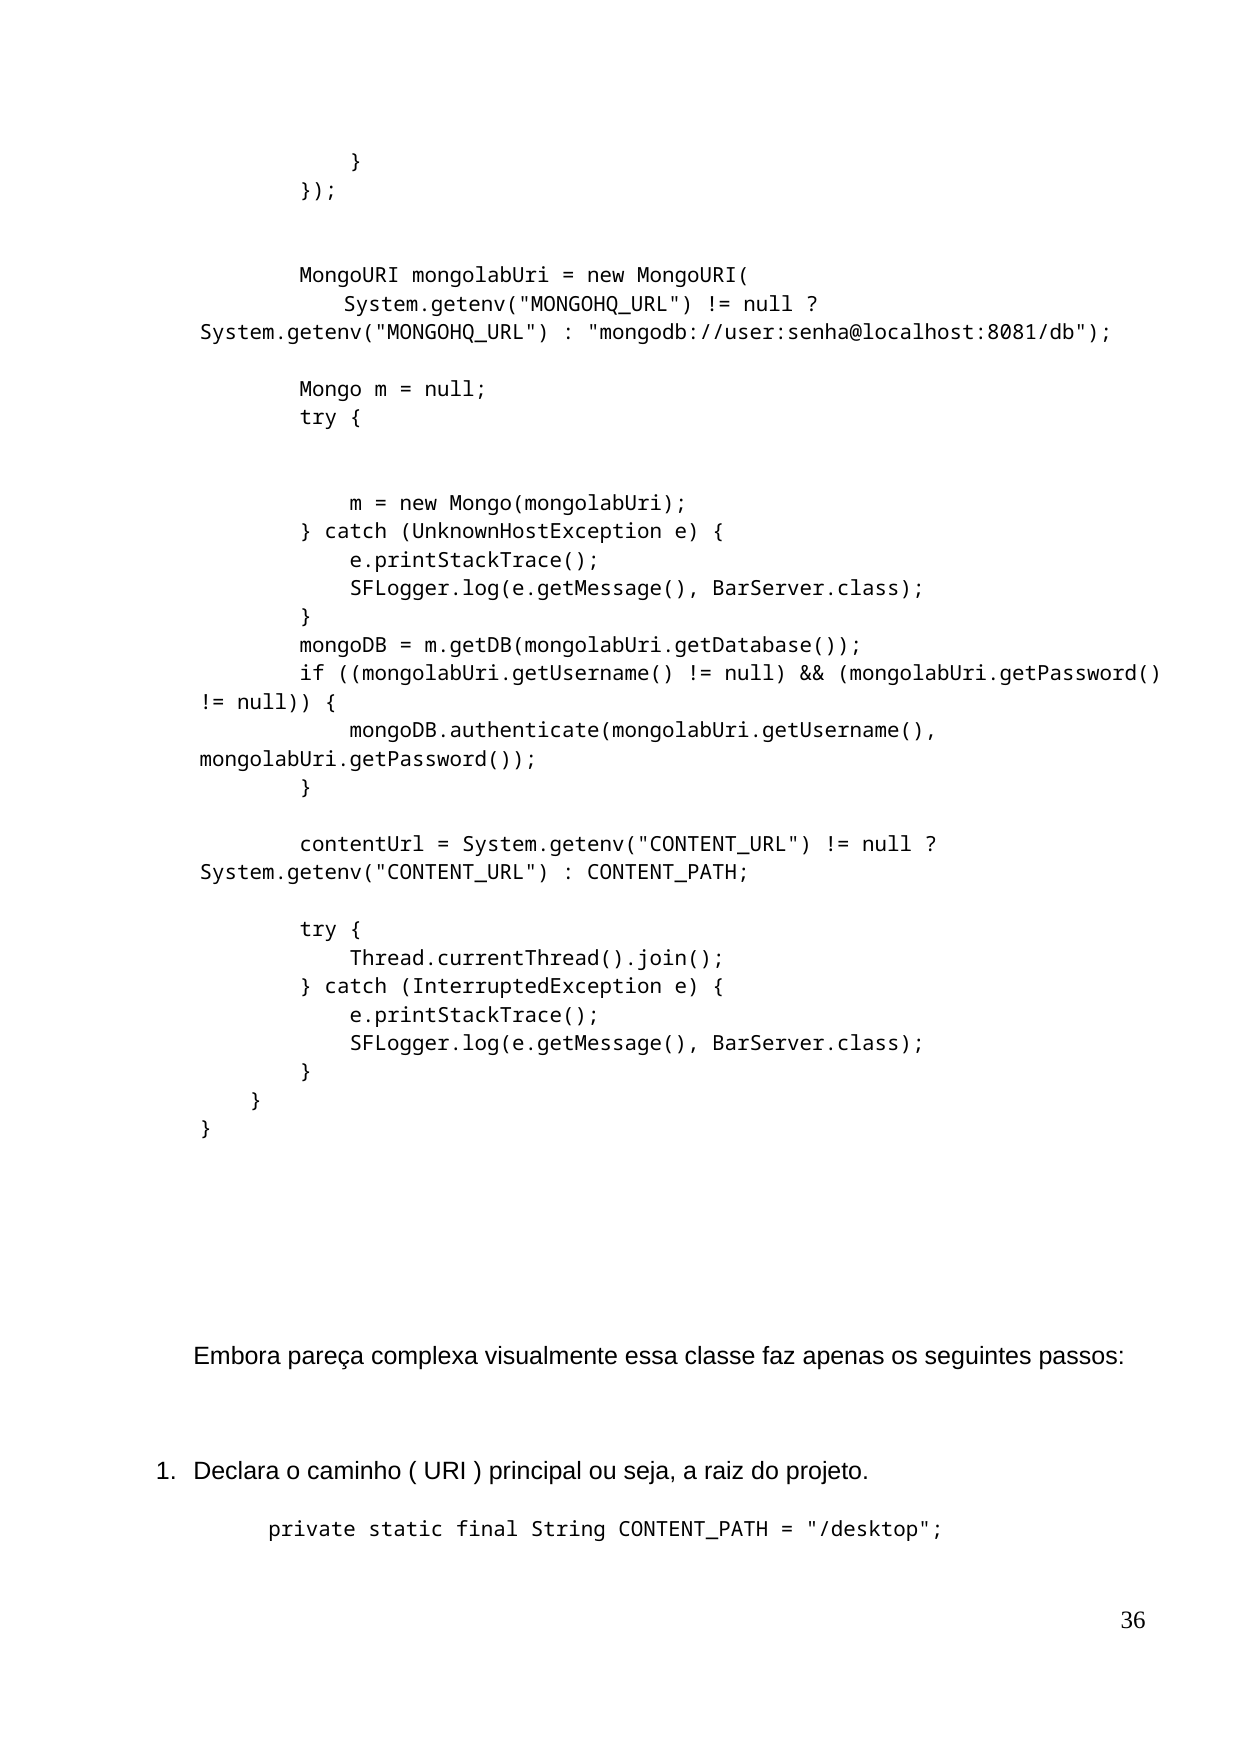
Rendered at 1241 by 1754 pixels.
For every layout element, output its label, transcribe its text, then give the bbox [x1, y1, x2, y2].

text e.printStackTrace(); [199, 1000, 1165, 1028]
text Embora pareça complexa visualmente essa classe faz apenas os seguintes passos: [118, 1341, 1165, 1370]
text SFLogger.log(e.getMessage(), BarServer.class); [199, 573, 1165, 602]
text mongoDB = m.getDB(mongolabUri.getDatabase()); [199, 630, 1165, 658]
text } [199, 1057, 1165, 1085]
text try { [199, 914, 1165, 943]
text } catch (InterruptedException e) { [199, 971, 1165, 1000]
text } [199, 1113, 1165, 1142]
text } [199, 147, 1165, 175]
text mongoDB.authenticate(mongolabUri.getUsername(), mongolabUri.getPassword()); [199, 715, 1165, 772]
text SFLogger.log(e.getMessage(), BarServer.class); [199, 1028, 1165, 1057]
text }); [199, 175, 1165, 203]
text contentUrl = System.getenv("CONTENT_URL") != null ? System.getenv("CONTENT_URL") : CONTENT_PATH; [199, 829, 1165, 886]
text } [199, 772, 1165, 801]
text MongoURI mongolabUri = new MongoURI( [199, 260, 1165, 289]
text m = new Mongo(mongolabUri); [199, 488, 1165, 516]
text } catch (UnknownHostException e) { [199, 516, 1165, 545]
text System.getenv("MONGOHQ_URL") != null ? System.getenv("MONGOHQ_URL") : "mongodb://user:senha@localhost:8081/db"); [199, 289, 1165, 346]
text if ((mongolabUri.getUsername() != null) && (mongolabUri.getPassword() != null)) { [199, 658, 1165, 715]
list Declara o caminho ( URI ) principal ou seja, a raiz do projeto. private static final String CONTENT_PATH = "/desktop"; [156, 1456, 1123, 1571]
text } [199, 602, 1165, 630]
text Thread.currentThread().join(); [199, 943, 1165, 971]
text Mongo m = null; [199, 374, 1165, 402]
text try { [199, 402, 1165, 431]
text } [199, 1085, 1165, 1113]
text e.printStackTrace(); [199, 545, 1165, 573]
